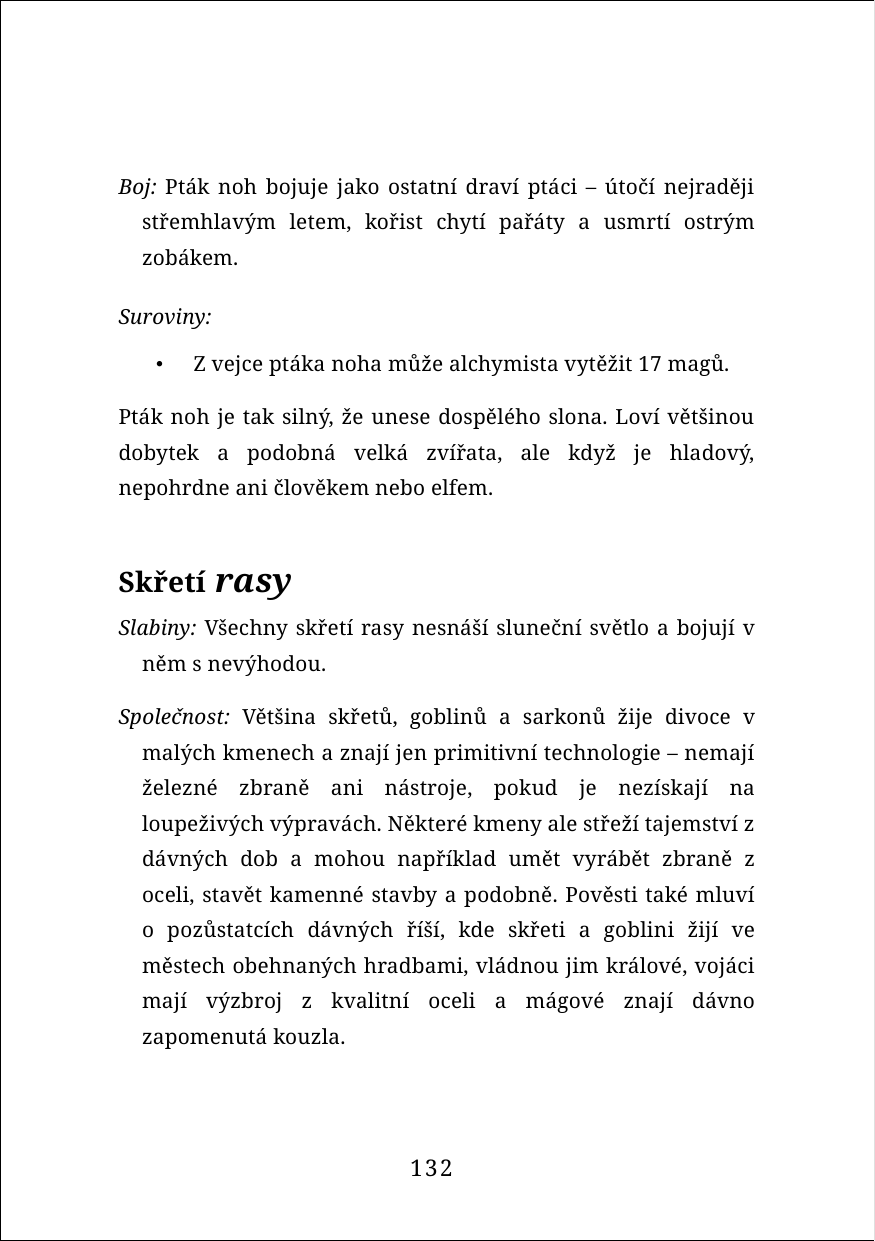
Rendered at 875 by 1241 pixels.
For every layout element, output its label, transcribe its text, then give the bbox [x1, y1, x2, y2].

text Suroviny: [118, 302, 756, 330]
text Pták noh je tak silný, že unese dospělého slona. Loví většinou dobytek a podobná velká zvířata, ale když je hladový, nepohrdne ani člověkem nebo elfem. [118, 402, 756, 502]
text Slabiny: Všechny skřetí rasy nesnáší sluneční světlo a bojují v něm s nevýhodou. [118, 613, 756, 677]
list Z vejce ptáka noha může alchymista vytěžit 17 magů. [156, 349, 756, 378]
text Společnost: Většina skřetů, goblinů a sarkonů žije divoce v malých kmenech a znají jen primitivní technologie – nemají železné zbraně ani nástroje, pokud je nezískají na loupeživých výpravách. Některé kmeny ale střeží tajemství z dávných dob a mohou například umět vyrábět zbraně z oceli, stavět kamenné stavby a podobně. Pověsti také mluví o pozůstatcích dávných říší, kde skřeti a goblini žijí ve městech obehnaných hradbami, vládnou jim králové, vojáci mají výzbroj z kvalitní oceli a mágové znají dávno zapomenutá kouzla. [118, 702, 756, 1050]
text Boj: Pták noh bojuje jako ostatní draví ptáci – útočí nejraději střemhlavým letem, kořist chytí pařáty a usmrtí ostrým zobákem. [118, 172, 756, 271]
subtitle Skřetí rasy [118, 556, 756, 602]
